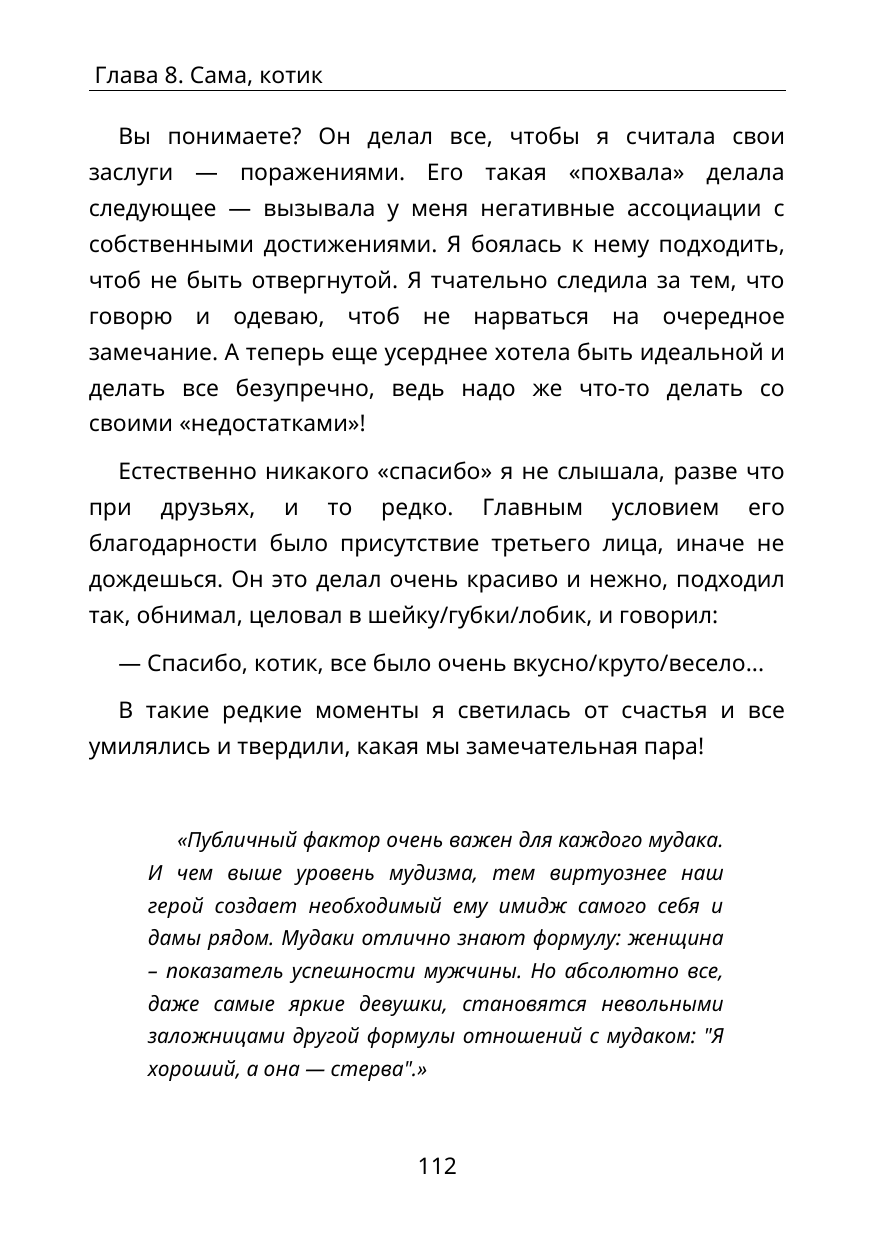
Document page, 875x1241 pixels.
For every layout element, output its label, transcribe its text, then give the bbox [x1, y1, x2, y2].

text — Спасибо, котик, все было очень вкусно/круто/весело... [88, 647, 786, 678]
text Естественно никакого «спасибо» я не слышала, разве что при друзьях, и то редко. Главным условием его благодарности было присутствие третьего лица, иначе не дождешься. Он это делал очень красиво и нежно, подходил так, обнимал, целовал в шейку/губки/лобик, и говорил: [88, 455, 786, 630]
text «Публичный фактор очень важен для каждого мудака. И чем выше уровень мудизма, тем виртуознее наш герой создает необходимый ему имидж самого себя и дамы рядом. Мудаки отлично знают формулу: женщина – показатель успешности мужчины. Но абсолютно все, даже самые яркие девушки, становятся невольными заложницами другой формулы отношений с мудаком: "Я хороший, а она — стерва".» [148, 826, 726, 1082]
text Вы понимаете? Он делал все, чтобы я считала свои заслуги — поражениями. Его такая «похвала» делала следующее — вызывала у меня негативные ассоциации с собственными достижениями. Я боялась к нему подходить, чтоб не быть отвергнутой. Я тчательно следила за тем, что говорю и одеваю, чтоб не нарваться на очередное замечание. А теперь еще усерднее хотела быть идеальной и делать все безупречно, ведь надо же что-то делать со своими «недостатками»! [88, 120, 786, 439]
text В такие редкие моменты я светилась от счастья и все умилялись и твердили, какая мы замечательная пара! [88, 694, 786, 761]
